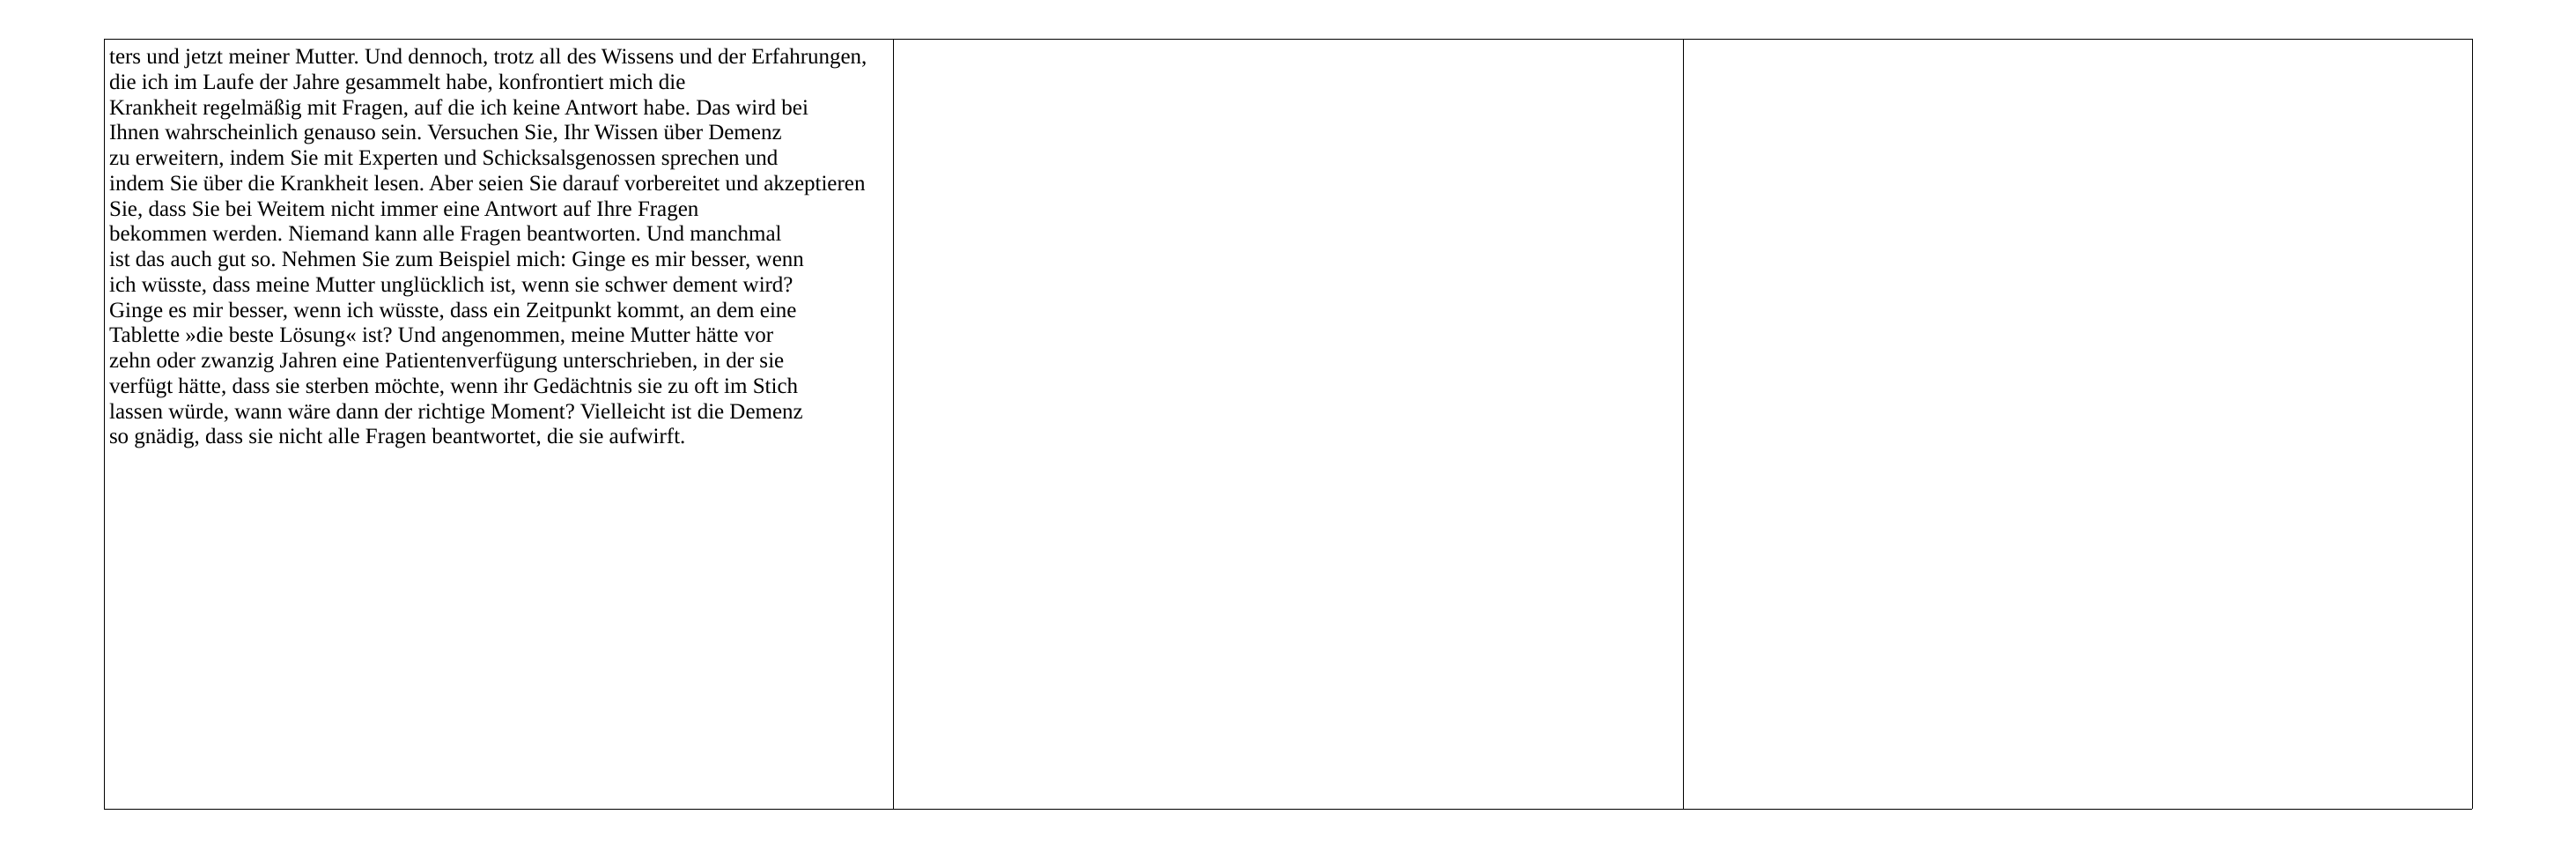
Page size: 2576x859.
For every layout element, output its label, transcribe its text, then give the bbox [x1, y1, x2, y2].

table_header ters und jetzt meiner Mutter. Und dennoch, trotz all des Wissens und der Erfahrungen, die ich im Laufe der Jahre gesammelt habe, konfrontiert mich die Krankheit regelmäßig mit Fragen, auf die ich keine Antwort habe. Das wird bei Ihnen wahrscheinlich genauso sein. Versuchen Sie, Ihr Wissen über Demenz zu erweitern, indem Sie mit Experten und Schicksalsgenossen sprechen und indem Sie über die Krankheit lesen. Aber seien Sie darauf vorbereitet und akzeptieren Sie, dass Sie bei Weitem nicht immer eine Antwort auf Ihre Fragen bekommen werden. Niemand kann alle Fragen beantworten. Und manchmal ist das auch gut so. Nehmen Sie zum Beispiel mich: Ginge es mir besser, wenn ich wüsste, dass meine Mutter unglücklich ist, wenn sie schwer dement wird? Ginge es mir besser, wenn ich wüsste, dass ein Zeitpunkt kommt, an dem eine Tablette »die beste Lösung« ist? Und angenommen, meine Mutter hätte vor zehn oder zwanzig Jahren eine Patientenverfügung unterschrieben, in der sie verfügt hätte, dass sie sterben möchte, wenn ihr Gedächtnis sie zu oft im Stich lassen würde, wann wäre dann der richtige Moment? Vielleicht ist die Demenz so gnädig, dass sie nicht alle Fragen beantwortet, die sie aufwirft. [105, 40, 893, 809]
